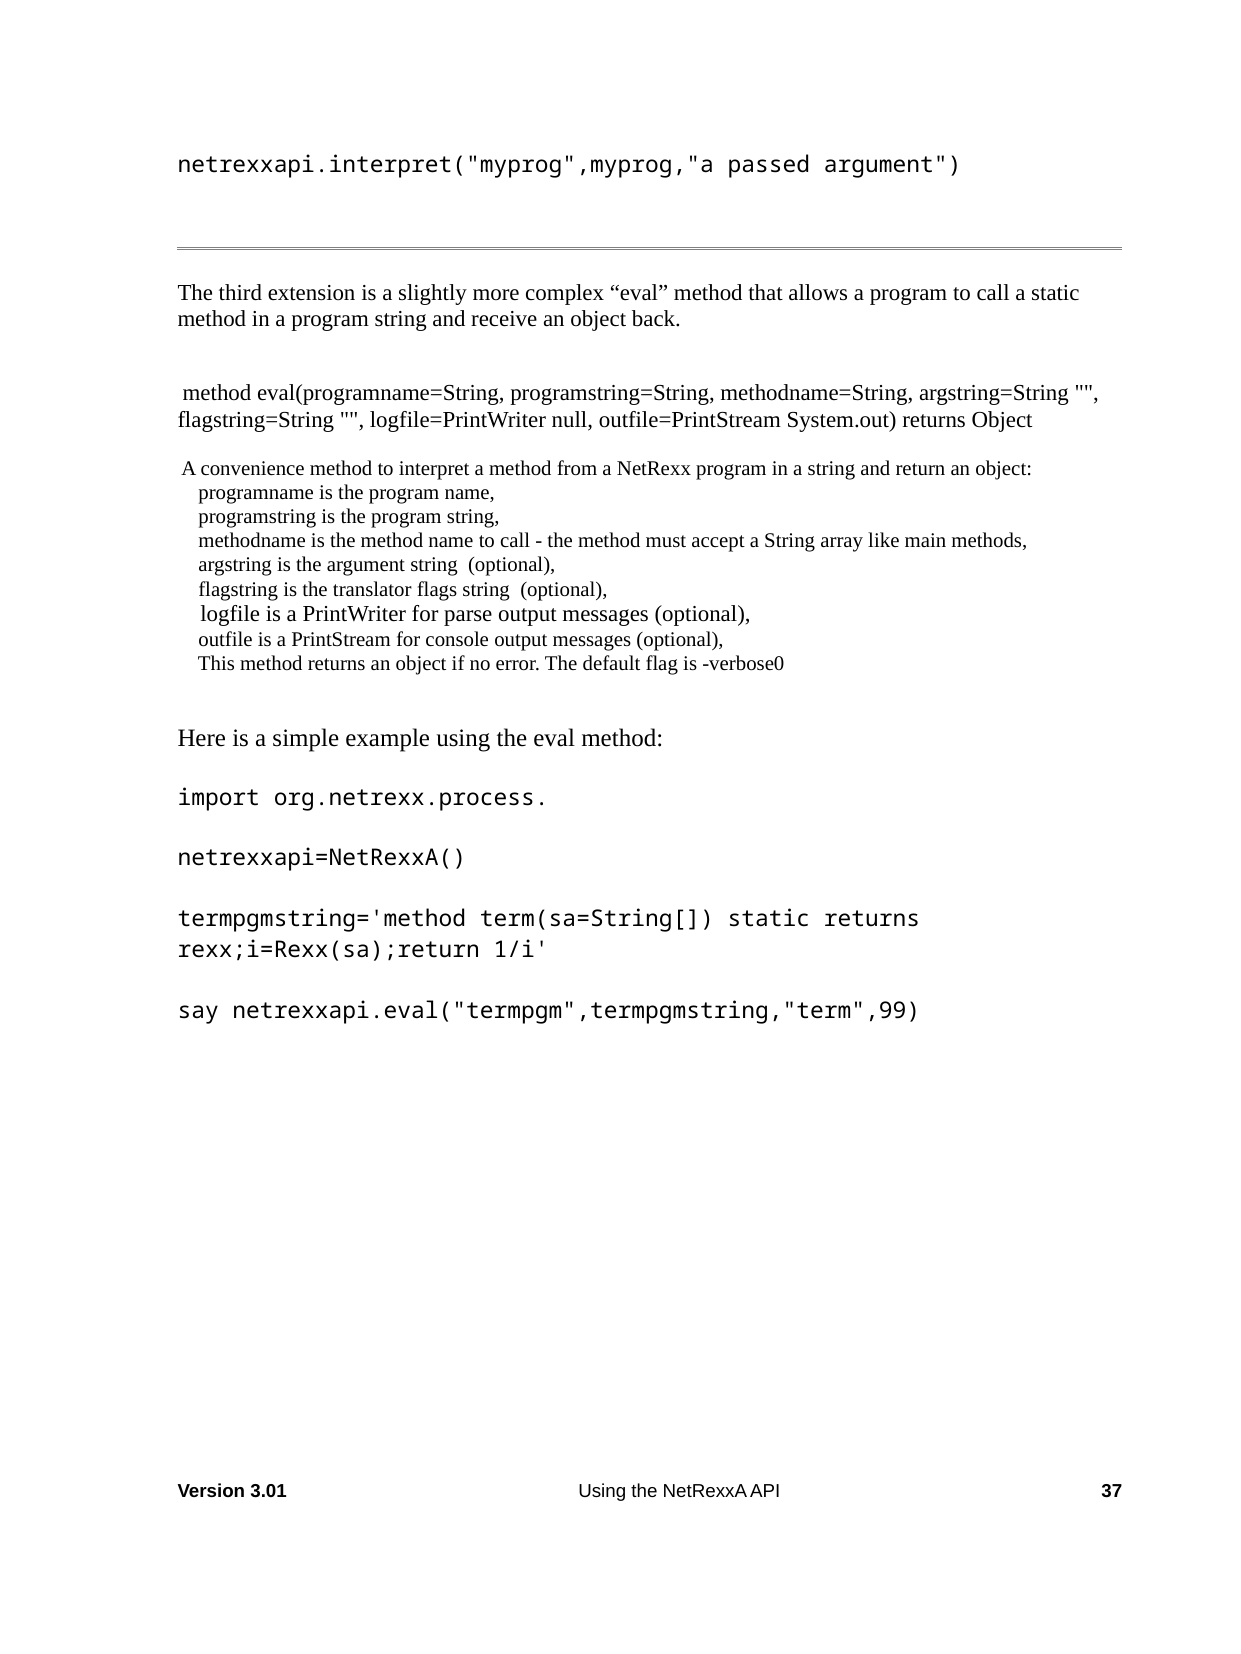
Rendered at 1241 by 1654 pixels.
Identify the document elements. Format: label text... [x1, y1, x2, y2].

text programstring is the program string, [177, 504, 1122, 528]
text logfile is a PrintWriter for parse output messages (optional), [177, 601, 1122, 627]
text netrexxapi.interpret("myprog",myprog,"a passed argument") [177, 148, 1122, 179]
text say netrexxapi.eval("termpgm",termpgmstring,"term",99) [177, 994, 1122, 1025]
text argstring is the argument string (optional), [177, 552, 1122, 576]
text outfile is a PrintStream for console output messages (optional), [177, 627, 1122, 651]
text method eval(programname=String, programstring=String, methodname=String, argstring=String "", flagstring=String "", logfile=PrintWriter null, outfile=PrintStream System.out) returns Object [177, 379, 1122, 432]
text methodname is the method name to call - the method must accept a String array like main methods, [177, 528, 1122, 552]
text A convenience method to interpret a method from a NetRexx program in a string and return an object: [177, 456, 1122, 480]
text Here is a simple example using the eval method: [177, 723, 1122, 752]
text The third extension is a slightly more complex “eval” method that allows a program to call a static method in a program string and receive an object back. [177, 278, 1122, 331]
text programname is the program name, [177, 480, 1122, 504]
text netrexxapi=NetRexxA() [177, 841, 1122, 873]
text flagstring is the translator flags string (optional), [177, 576, 1122, 601]
text termpgmstring='method term(sa=String[]) static returns rexx;i=Rexx(sa);return 1/i' [177, 902, 1122, 964]
text import org.netrexx.process. [177, 781, 1122, 812]
text This method returns an object if no error. The default flag is -verbose0 [177, 651, 1122, 675]
